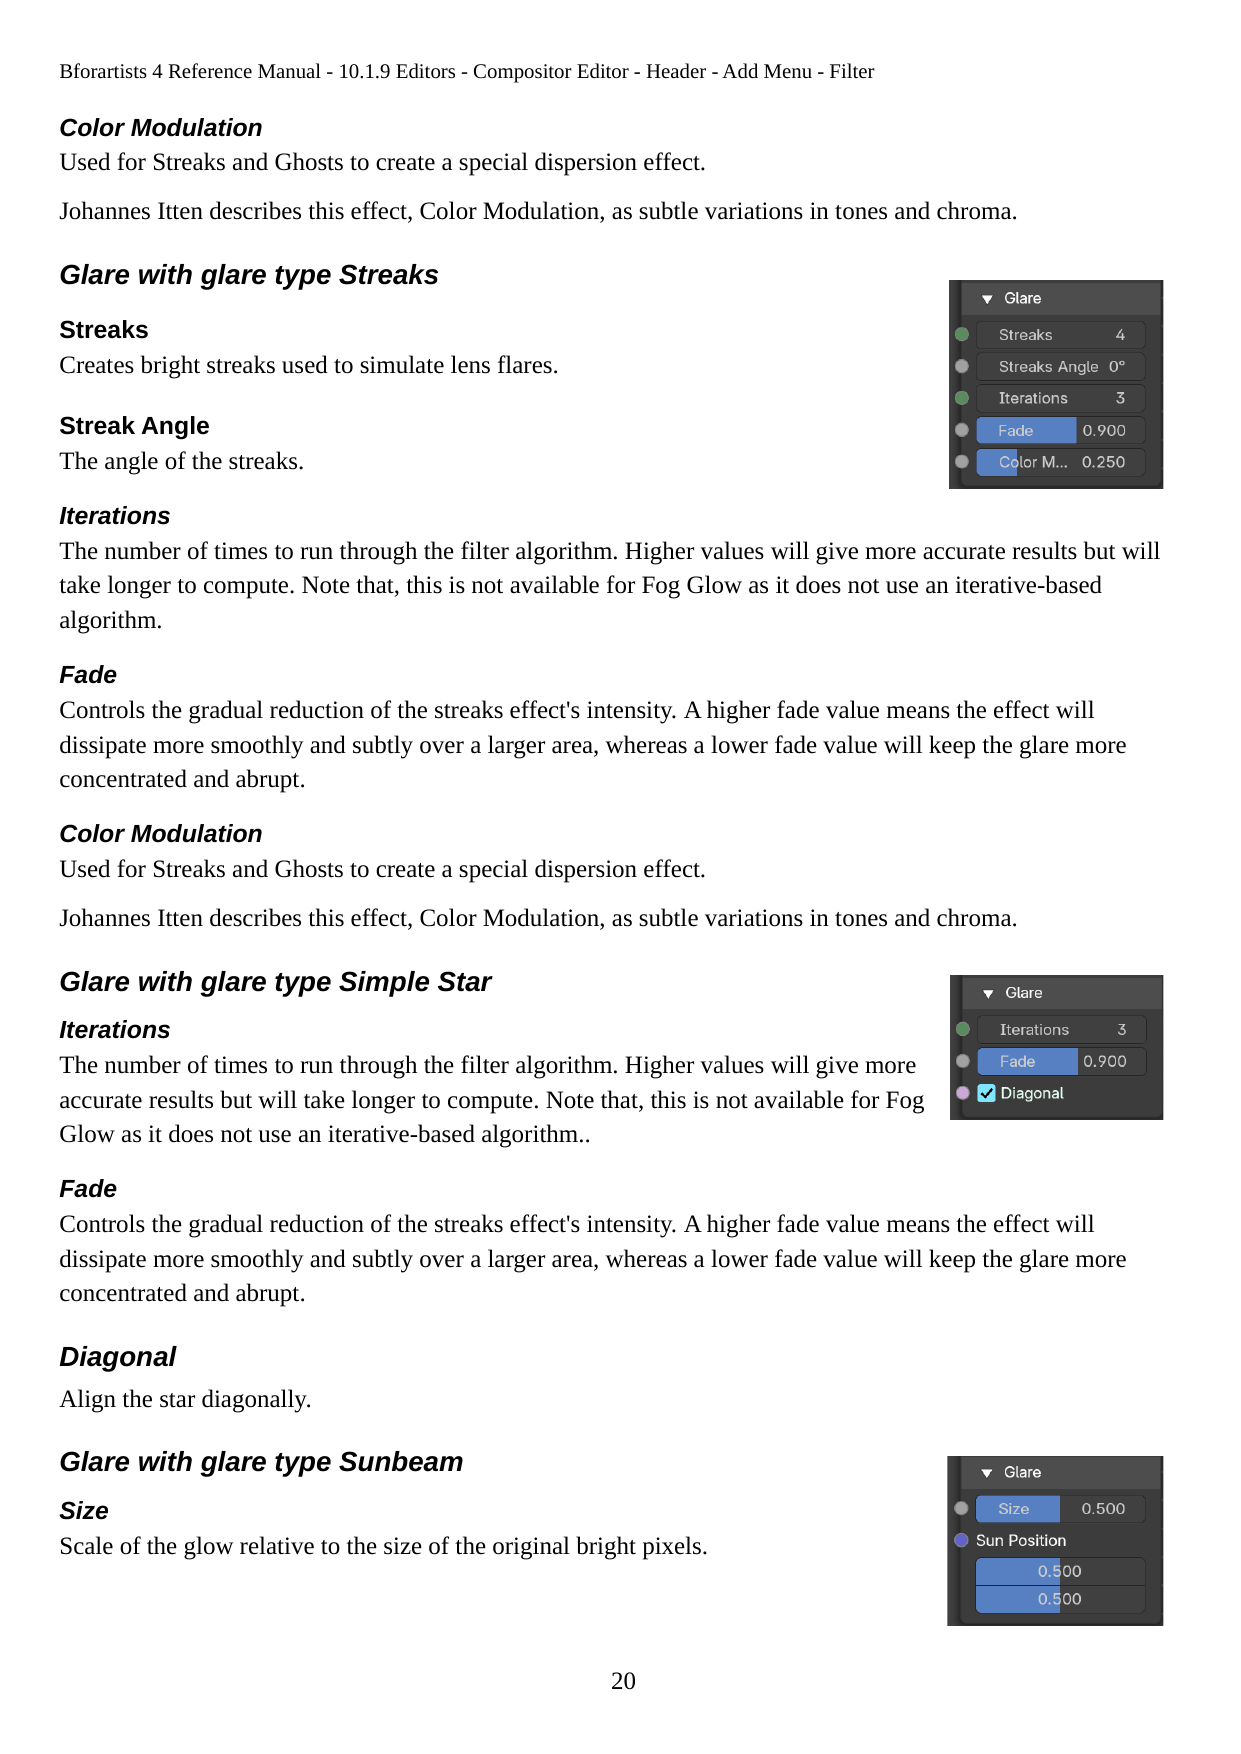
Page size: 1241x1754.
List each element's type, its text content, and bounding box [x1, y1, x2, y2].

subtitle Streaks [59, 315, 949, 343]
text Johannes Itten describes this effect, Color Modulation, as subtle variations in tones and chroma. [59, 903, 1181, 932]
subtitle Color Modulation [59, 113, 1181, 141]
picture [950, 975, 1164, 1120]
subtitle Glare with glare type Streaks [59, 258, 1181, 290]
text Johannes Itten describes this effect, Color Modulation, as subtle variations in tones and chroma. [59, 196, 1181, 225]
subtitle [1164, 1016, 1181, 1044]
subtitle Size [59, 1496, 947, 1525]
subtitle Diagonal [59, 1340, 1181, 1372]
text The number of times to run through the filter algorithm. Higher values will give more accurate results but will take longer to compute. Note that, this is not available for Fog Glow as it does not use an iterative-based algorithm.. [59, 1050, 1181, 1148]
picture [949, 280, 1164, 489]
subtitle Fade [59, 1174, 1181, 1203]
text Controls the gradual reduction of the streaks effect's intensity. A higher fade value means the effect will dissipate more smoothly and subtly over a larger area, whereas a lower fade value will keep the glare more concentrated and abrupt. [59, 695, 1181, 793]
picture [947, 1456, 1164, 1626]
text The number of times to run through the filter algorithm. Higher values will give more accurate results but will take longer to compute. Note that, this is not available for Fog Glow as it does not use an iterative-based algorithm. [59, 536, 1181, 634]
subtitle [1164, 315, 1181, 343]
subtitle [1164, 411, 1181, 440]
text Scale of the glow relative to the size of the original bright pixels. [59, 1531, 947, 1560]
subtitle Streak Angle [59, 411, 949, 440]
text The angle of the streaks. [59, 446, 949, 475]
subtitle Iterations [59, 1016, 950, 1044]
subtitle Color Modulation [59, 819, 1181, 848]
subtitle Iterations [59, 501, 1181, 530]
subtitle Glare with glare type Simple Star [59, 965, 1181, 997]
subtitle Fade [59, 660, 1181, 689]
subtitle [1164, 1496, 1181, 1525]
text Controls the gradual reduction of the streaks effect's intensity. A higher fade value means the effect will dissipate more smoothly and subtly over a larger area, whereas a lower fade value will keep the glare more concentrated and abrupt. [59, 1209, 1181, 1307]
text Used for Streaks and Ghosts to create a special dispersion effect. [59, 147, 1181, 176]
text Used for Streaks and Ghosts to create a special dispersion effect. [59, 854, 1181, 883]
subtitle Glare with glare type Sunbeam [59, 1446, 1181, 1478]
text Creates bright streaks used to simulate lens flares. [59, 350, 949, 378]
text Align the star diagonally. [59, 1384, 1181, 1413]
